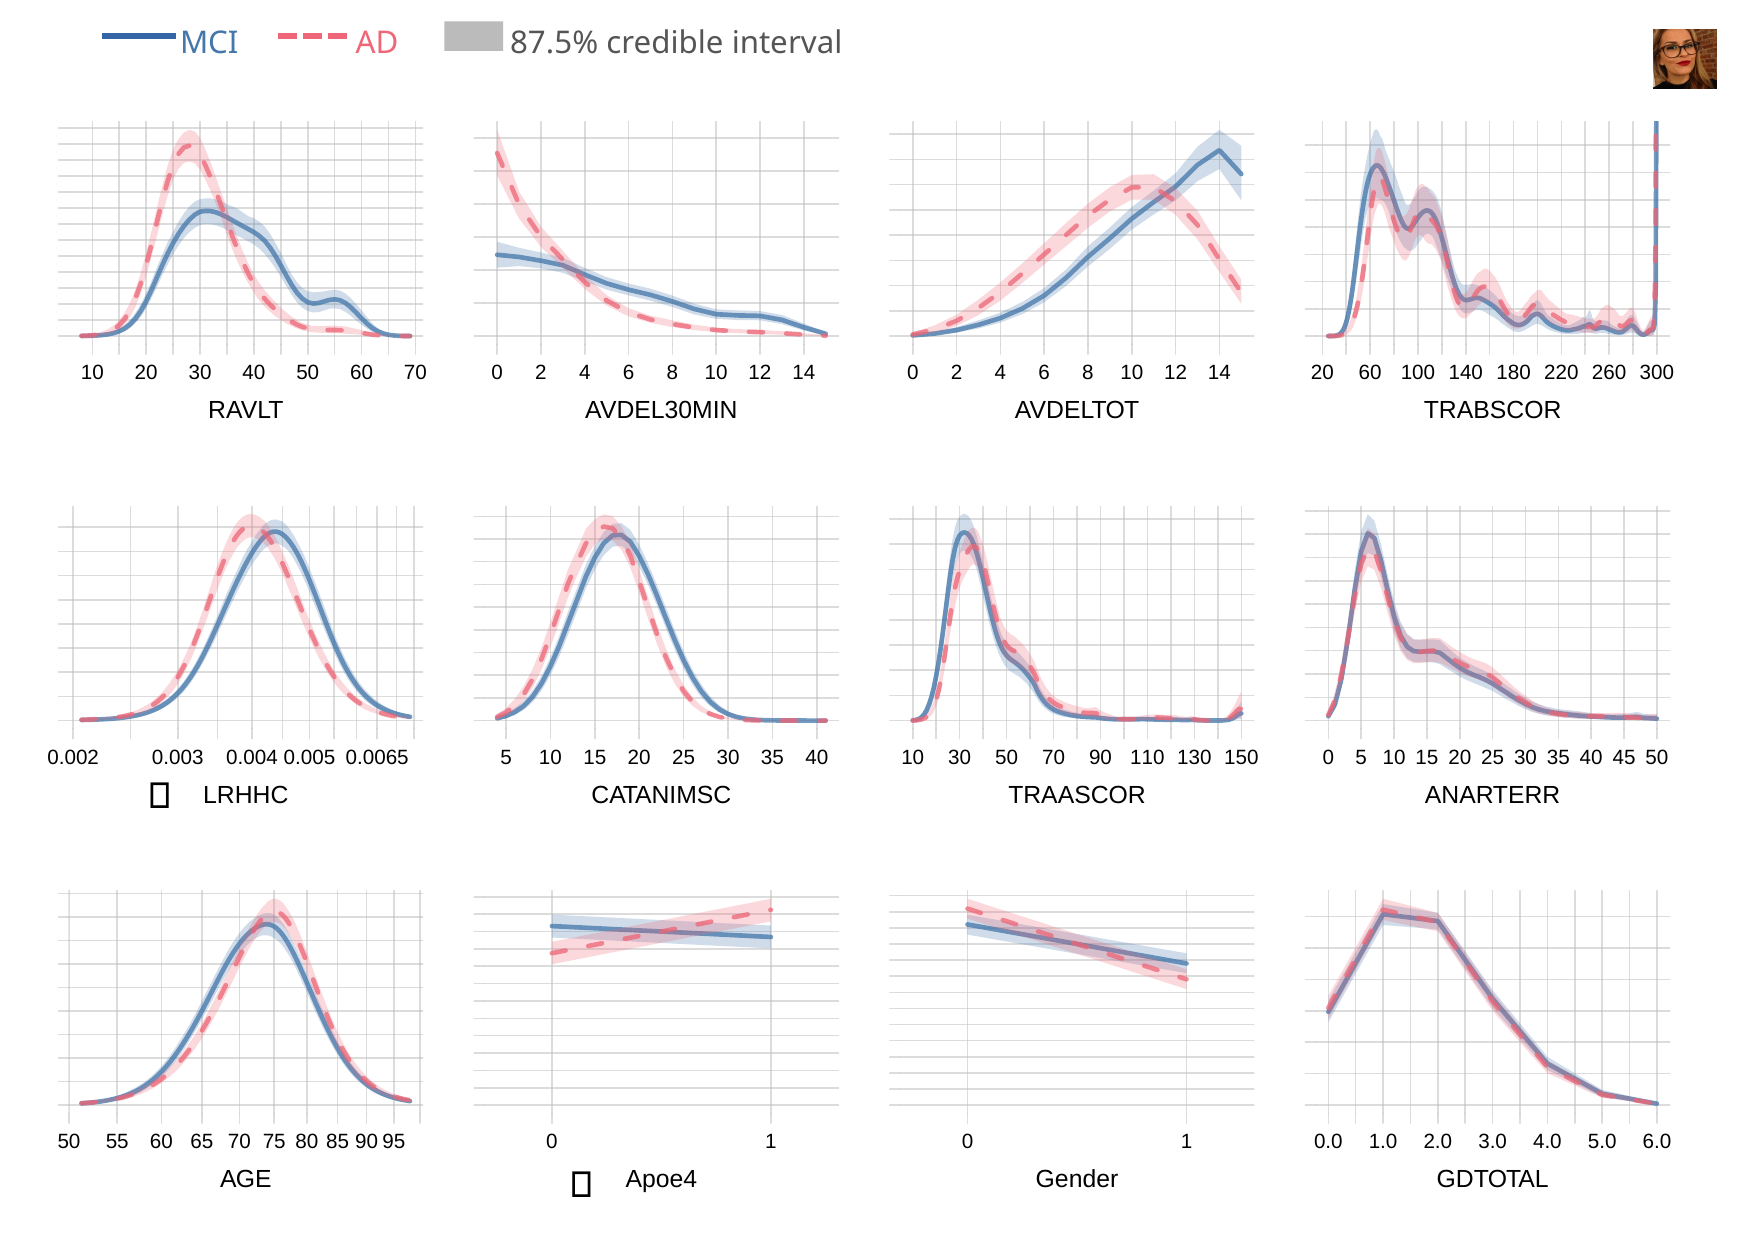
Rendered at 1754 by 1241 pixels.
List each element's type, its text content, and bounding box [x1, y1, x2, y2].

text_box 🧬 [554, 1149, 636, 1215]
text_box MCI [165, 13, 253, 60]
text_box 87.5% credible interval [495, 13, 835, 60]
picture [9, 6, 1745, 1234]
text_box 🧠 [132, 760, 214, 826]
text_box [444, 21, 495, 51]
text_box AD [340, 13, 416, 60]
